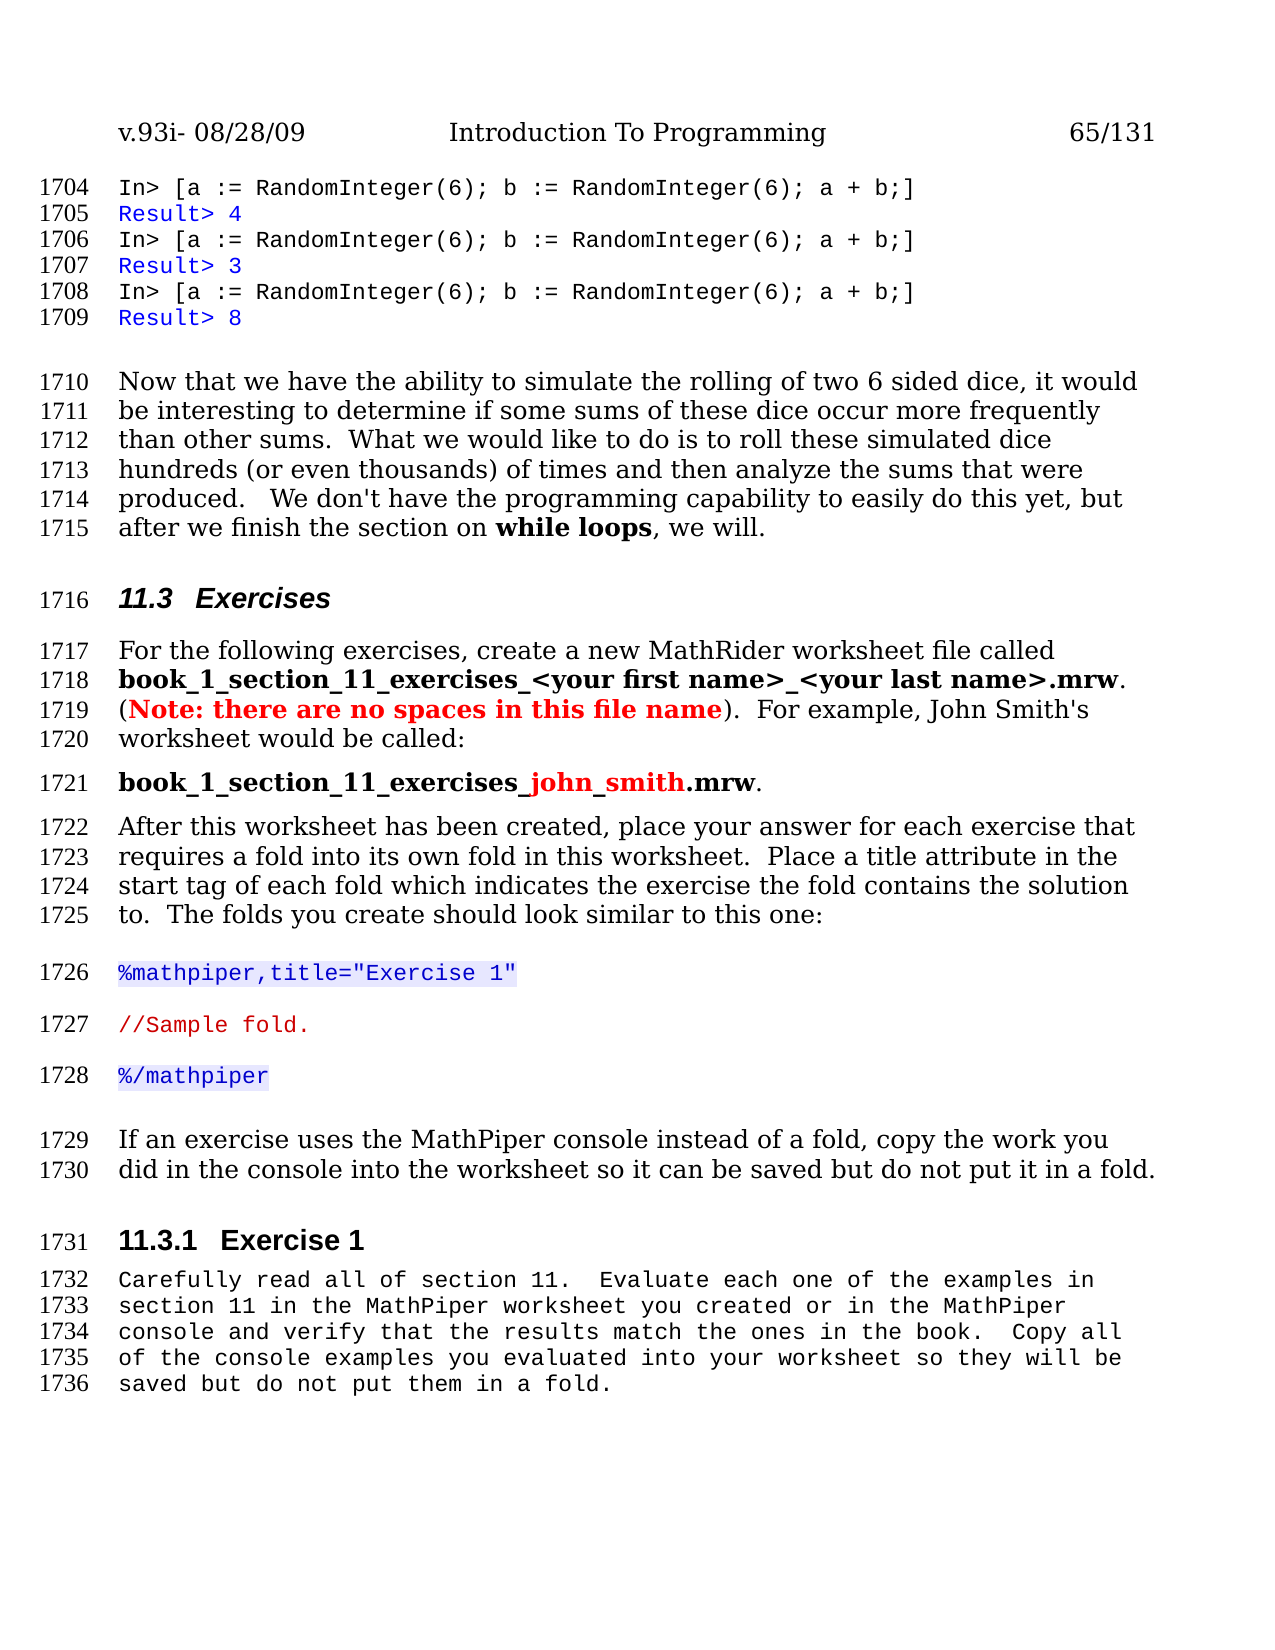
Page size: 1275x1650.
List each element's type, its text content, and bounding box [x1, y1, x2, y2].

text %/mathpiper [118, 1065, 1157, 1091]
text In> [a := RandomInteger(6); b := RandomInteger(6); a + b;] [118, 229, 1157, 254]
text Carefully read all of section 11. Evaluate each one of the examples in section 11 in the MathPiper worksheet you created or in the MathPiper console and verify that the results match the ones in the book. Copy all of the console examples you evaluated into your worksheet so they will be saved but do not put them in a fold. [118, 1269, 1157, 1398]
text In> [a := RandomInteger(6); b := RandomInteger(6); a + b;] [118, 281, 1157, 306]
text %mathpiper,title="Exercise 1" [118, 961, 1157, 987]
text Now that we have the ability to simulate the rolling of two 6 sided dice, it would be interesting to determine if some sums of these dice occur more frequently than other sums. What we would like to do is to roll these simulated dice hundreds (or even thousands) of times and then analyze the sums that were produced. We don't have the programming capability to easily do this yet, but after we finish the section on while loops, we will. [118, 367, 1157, 542]
text After this worksheet has been created, place your answer for each exercise that requires a fold into its own fold in this worksheet. Place a title attribute in the start tag of each fold which indicates the exercise the fold contains the solution to. The folds you create should look similar to this one: [118, 812, 1157, 929]
text If an exercise uses the MathPiper console instead of a fold, copy the work you did in the console into the worksheet so it can be saved but do not put it in a fold. [118, 1126, 1157, 1184]
text For the following exercises, create a new MathRider worksheet file called book_1_section_11_exercises_<your first name>_<your last name>.mrw. (Note: there are no spaces in this file name). For example, John Smith's worksheet would be called: [118, 636, 1157, 753]
subtitle Exercises [118, 582, 1157, 615]
text book_1_section_11_exercises_john_smith.mrw. [118, 768, 1157, 797]
subtitle Exercise 1 [118, 1223, 1157, 1257]
text Result> 3 [118, 254, 1157, 281]
text //Sample fold. [118, 1013, 1157, 1039]
text In> [a := RandomInteger(6); b := RandomInteger(6); a + b;] [118, 177, 1157, 203]
text Result> 8 [118, 306, 1157, 332]
text Result> 4 [118, 203, 1157, 229]
